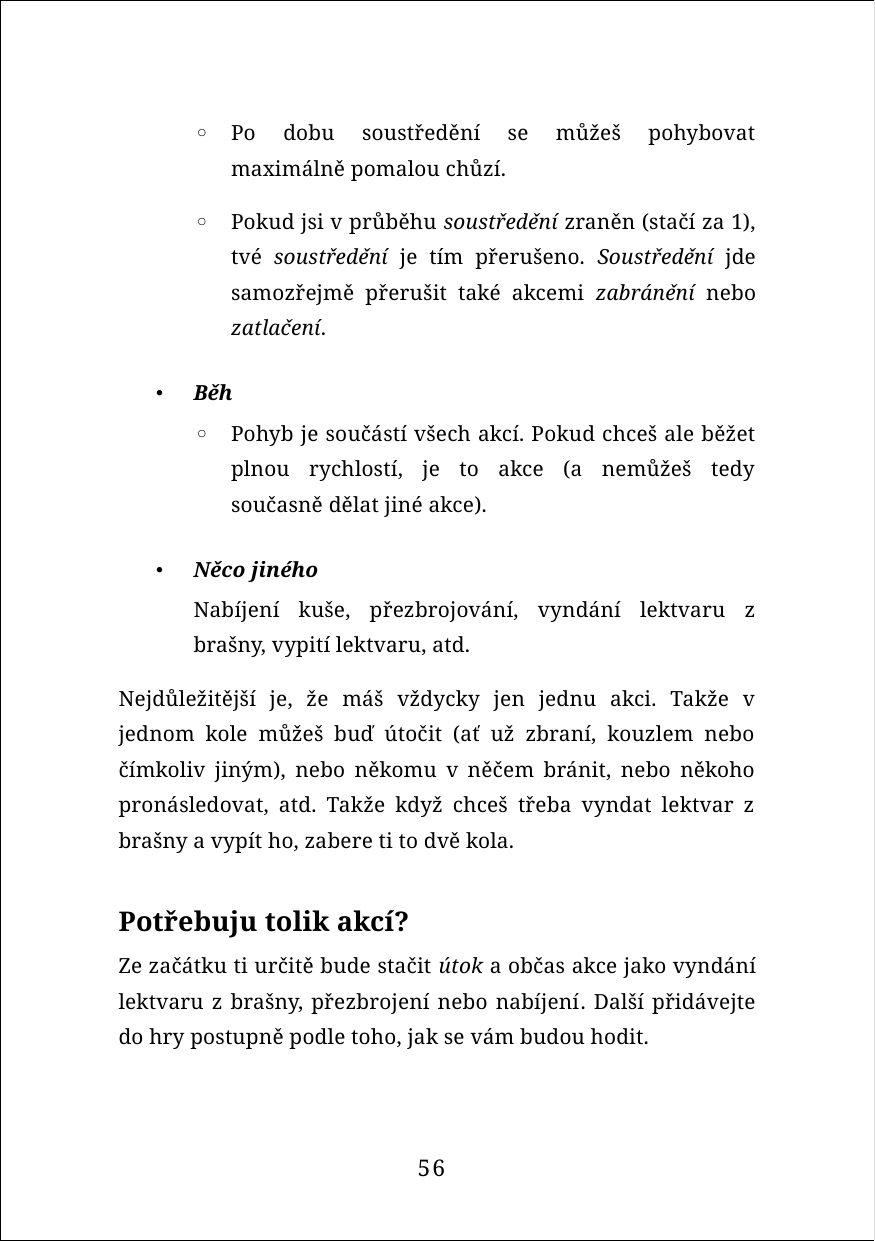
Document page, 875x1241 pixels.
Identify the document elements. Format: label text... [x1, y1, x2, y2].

list Pokud jsi v průběhu soustředění zraněn (stačí za 1), tvé soustředění je tím přerušeno. Soustředění jde samozřejmě přerušit také akcemi zabránění nebo zatlačení. [193, 207, 756, 342]
list Nabíjení kuše, přezbrojování, vyndání lektvaru z brašny, vypití lektvaru, atd. [156, 595, 756, 659]
subtitle Něco jiného [156, 555, 756, 583]
subtitle Běh [156, 378, 756, 407]
subtitle Potřebuju tolik akcí? [118, 903, 756, 939]
text Ze začátku ti určitě bude stačit útok a občas akce jako vyndání lektvaru z brašny, přezbrojení nebo nabíjení. Další přidávejte do hry postupně podle toho, jak se vám budou hodit. [118, 951, 756, 1051]
list Po dobu soustředění se můžeš pohybovat maximálně pomalou chůzí. [193, 118, 756, 182]
text Nejdůležitější je, že máš vždycky jen jednu akci. Takže v jednom kole můžeš buď útočit (ať už zbraní, kouzlem nebo čímkoliv jiným), nebo někomu v něčem bránit, nebo někoho pronásledovat, atd. Takže když chceš třeba vyndat lektvar z brašny a vypít ho, zabere ti to dvě kola. [118, 684, 756, 854]
list Pohyb je součástí všech akcí. Pokud chceš ale běžet plnou rychlostí, je to akce (a nemůžeš tedy současně dělat jiné akce). [193, 419, 756, 518]
